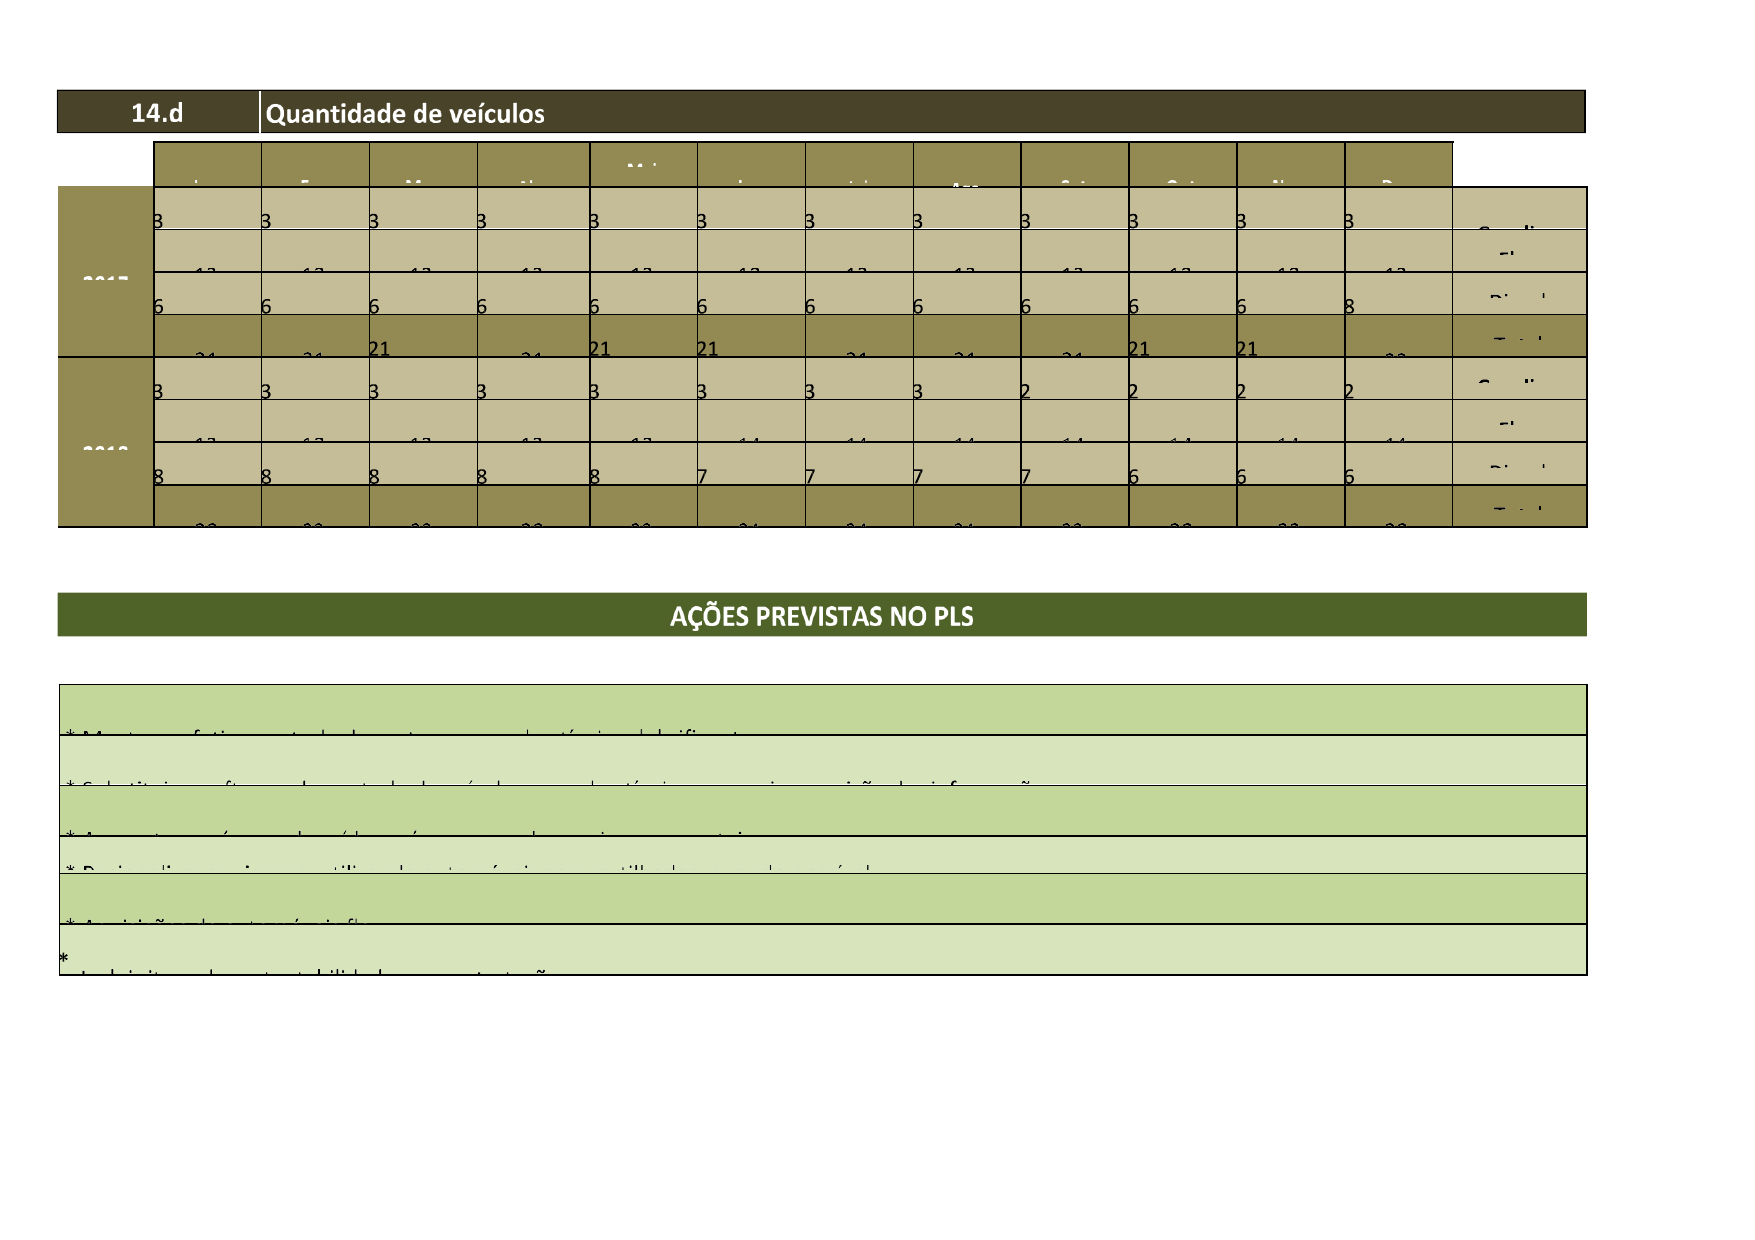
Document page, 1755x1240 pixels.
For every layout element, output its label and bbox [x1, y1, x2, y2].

table_cell [1453, 400, 1586, 441]
table_cell [914, 230, 1020, 271]
table_cell [478, 230, 589, 271]
table_cell [698, 273, 805, 314]
table_cell [1238, 188, 1344, 228]
table_cell [155, 273, 261, 314]
table_cell [914, 315, 1020, 356]
table_cell [58, 358, 153, 526]
table_cell [806, 230, 913, 271]
table_cell [698, 443, 805, 484]
table_cell [1022, 471, 1027, 482]
table_cell [1022, 386, 1027, 394]
table_cell [60, 837, 1586, 873]
table_cell [1022, 443, 1128, 484]
table_cell [1453, 358, 1586, 399]
table_cell [806, 443, 913, 484]
table_cell [1022, 400, 1128, 441]
table_cell [262, 358, 369, 399]
table_cell [1130, 443, 1236, 484]
table_cell [370, 188, 477, 228]
table_cell [698, 400, 805, 441]
table_cell [1346, 443, 1452, 484]
table_cell [591, 486, 697, 526]
table_cell [155, 443, 261, 484]
table_cell [370, 486, 477, 526]
table_cell [1022, 230, 1128, 271]
table_cell [1238, 400, 1344, 441]
table_cell [262, 315, 369, 356]
table_cell [806, 358, 913, 399]
table_cell [806, 273, 913, 314]
table_cell [1238, 315, 1344, 356]
table_cell [591, 230, 697, 271]
table_cell [262, 400, 369, 441]
table_cell [698, 188, 805, 228]
table_cell [370, 400, 477, 441]
table_cell [1130, 188, 1236, 228]
table_cell [698, 358, 805, 399]
table_cell [60, 736, 1586, 784]
table_cell [262, 188, 369, 228]
table_cell [1130, 230, 1236, 271]
table_cell [698, 486, 805, 526]
table_cell [60, 925, 1586, 974]
table_header [60, 685, 1586, 734]
table_cell [806, 188, 913, 228]
table_cell [806, 400, 913, 441]
table_header [1453, 141, 1587, 186]
table_cell [478, 486, 589, 526]
table_cell [698, 344, 703, 352]
table_header [1130, 143, 1236, 186]
table_cell [1346, 273, 1452, 314]
table_header [262, 143, 369, 186]
table_cell [914, 471, 919, 484]
table_header [914, 143, 1020, 186]
table_cell [60, 874, 1586, 923]
table_cell [370, 344, 375, 352]
table_cell [591, 400, 697, 441]
table_cell [1346, 230, 1452, 271]
table_cell [370, 443, 477, 484]
table_cell [1130, 273, 1236, 314]
table_cell [262, 386, 268, 397]
table_cell [1130, 400, 1236, 441]
table_cell [591, 188, 697, 228]
table_cell [1022, 188, 1128, 228]
table_cell [478, 315, 589, 356]
table_cell [60, 786, 1586, 835]
table_cell [806, 471, 812, 484]
table_cell [698, 315, 805, 356]
table_cell [591, 358, 697, 399]
table_cell [1346, 188, 1452, 228]
table_cell [155, 486, 261, 526]
table_cell [1346, 358, 1452, 399]
table_cell [1453, 230, 1586, 271]
table_header [1022, 143, 1128, 186]
table_cell [591, 315, 697, 356]
table_cell [1453, 188, 1586, 228]
table_cell [591, 443, 697, 484]
table_header [58, 141, 153, 186]
table_cell [478, 273, 589, 314]
table_cell [1238, 486, 1344, 526]
table_cell [262, 230, 369, 271]
table_header [155, 143, 261, 186]
table_cell [914, 400, 1020, 441]
table_cell [914, 188, 1020, 228]
table_cell [478, 358, 589, 399]
table_cell [914, 273, 1020, 314]
table_cell [370, 273, 477, 314]
table_header [698, 143, 805, 186]
table_header [1238, 143, 1344, 186]
table_header [591, 143, 697, 186]
table_cell [1022, 273, 1128, 314]
table_cell [478, 400, 589, 441]
table_cell [478, 188, 589, 228]
table_header [1346, 143, 1452, 186]
table_header [806, 143, 913, 186]
table_cell [370, 315, 477, 356]
table_cell [1130, 358, 1236, 399]
table_cell [1346, 400, 1452, 441]
table_cell [262, 486, 369, 526]
table_cell [591, 273, 697, 314]
table_cell [698, 230, 805, 271]
table_cell [155, 358, 261, 399]
table_cell [262, 216, 268, 226]
table_cell [1453, 273, 1586, 314]
table_cell [914, 443, 1020, 484]
table_cell [262, 443, 369, 484]
table_cell [1453, 486, 1586, 526]
table_cell [1022, 358, 1128, 399]
table_cell [1022, 486, 1128, 526]
table_cell [1238, 358, 1344, 399]
table_cell [262, 273, 369, 314]
table_cell [1346, 486, 1452, 526]
table_cell [1130, 315, 1236, 356]
table_cell [1453, 315, 1586, 356]
table_cell [1022, 315, 1128, 356]
table_cell [1238, 443, 1344, 484]
table_cell [914, 358, 1020, 399]
table_cell [155, 400, 261, 441]
table_cell [1238, 230, 1344, 271]
table_cell [370, 358, 477, 399]
table_cell [1238, 273, 1344, 314]
table_cell [155, 315, 261, 356]
table_cell [58, 186, 153, 356]
table_cell [806, 315, 913, 356]
table_cell [806, 486, 913, 526]
table_cell [370, 230, 477, 271]
table_cell [698, 471, 704, 484]
table_header [370, 143, 477, 186]
table_cell [1453, 443, 1586, 484]
table_cell [1130, 486, 1236, 526]
table_cell [1346, 315, 1452, 356]
table_cell [155, 188, 261, 228]
table_cell [155, 230, 261, 271]
table_cell [478, 443, 589, 484]
table_header [478, 143, 589, 186]
table_cell [914, 486, 1020, 526]
